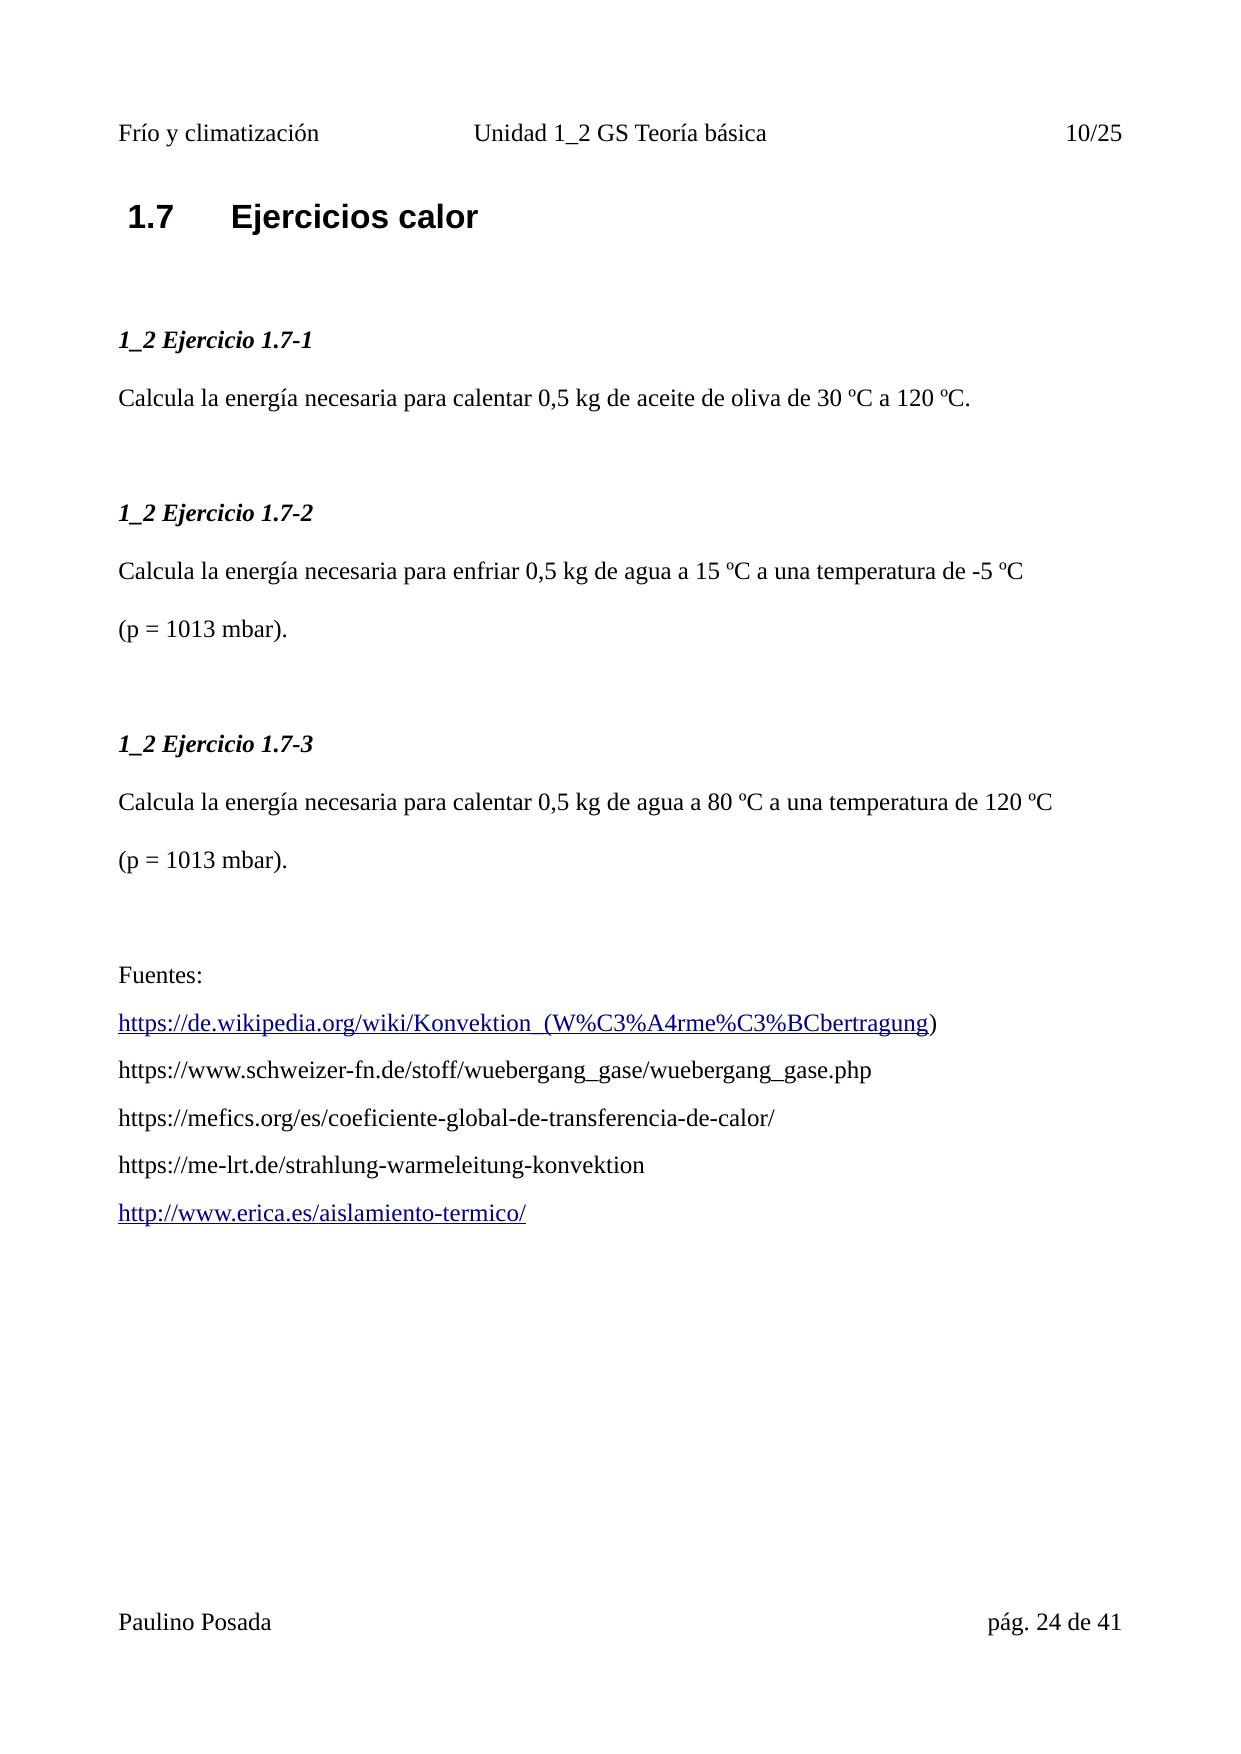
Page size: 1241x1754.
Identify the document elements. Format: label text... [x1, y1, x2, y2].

text 1_2 Ejercicio 1.7-3 [118, 729, 1122, 758]
text https://mefics.org/es/coeficiente-global-de-transferencia-de-calor/ [118, 1103, 1122, 1132]
text https://de.wikipedia.org/wiki/Konvektion_(W%C3%A4rme%C3%BCbertragung) [118, 1008, 1122, 1036]
text Calcula la energía necesaria para calentar 0,5 kg de agua a 80 ºC a una temperatura de 120 ºC [118, 787, 1122, 816]
text Calcula la energía necesaria para calentar 0,5 kg de aceite de oliva de 30 ºC a 120 ºC. [118, 383, 1122, 412]
text https://www.schweizer-fn.de/stoff/wuebergang_gase/wuebergang_gase.php [118, 1055, 1122, 1084]
text Fuentes: [118, 960, 1122, 989]
text http://www.erica.es/aislamiento-termico/ [118, 1198, 1122, 1227]
text Calcula la energía necesaria para enfriar 0,5 kg de agua a 15 ºC a una temperatura de -5 ºC [118, 556, 1122, 585]
text 1_2 Ejercicio 1.7-2 [118, 498, 1122, 527]
text (p = 1013 mbar). [118, 845, 1122, 873]
text https://me-lrt.de/strahlung-warmeleitung-konvektion [118, 1151, 1122, 1179]
text 1_2 Ejercicio 1.7-1 [118, 325, 1122, 354]
text (p = 1013 mbar). [118, 614, 1122, 643]
subtitle Ejercicios calor [118, 197, 1122, 236]
